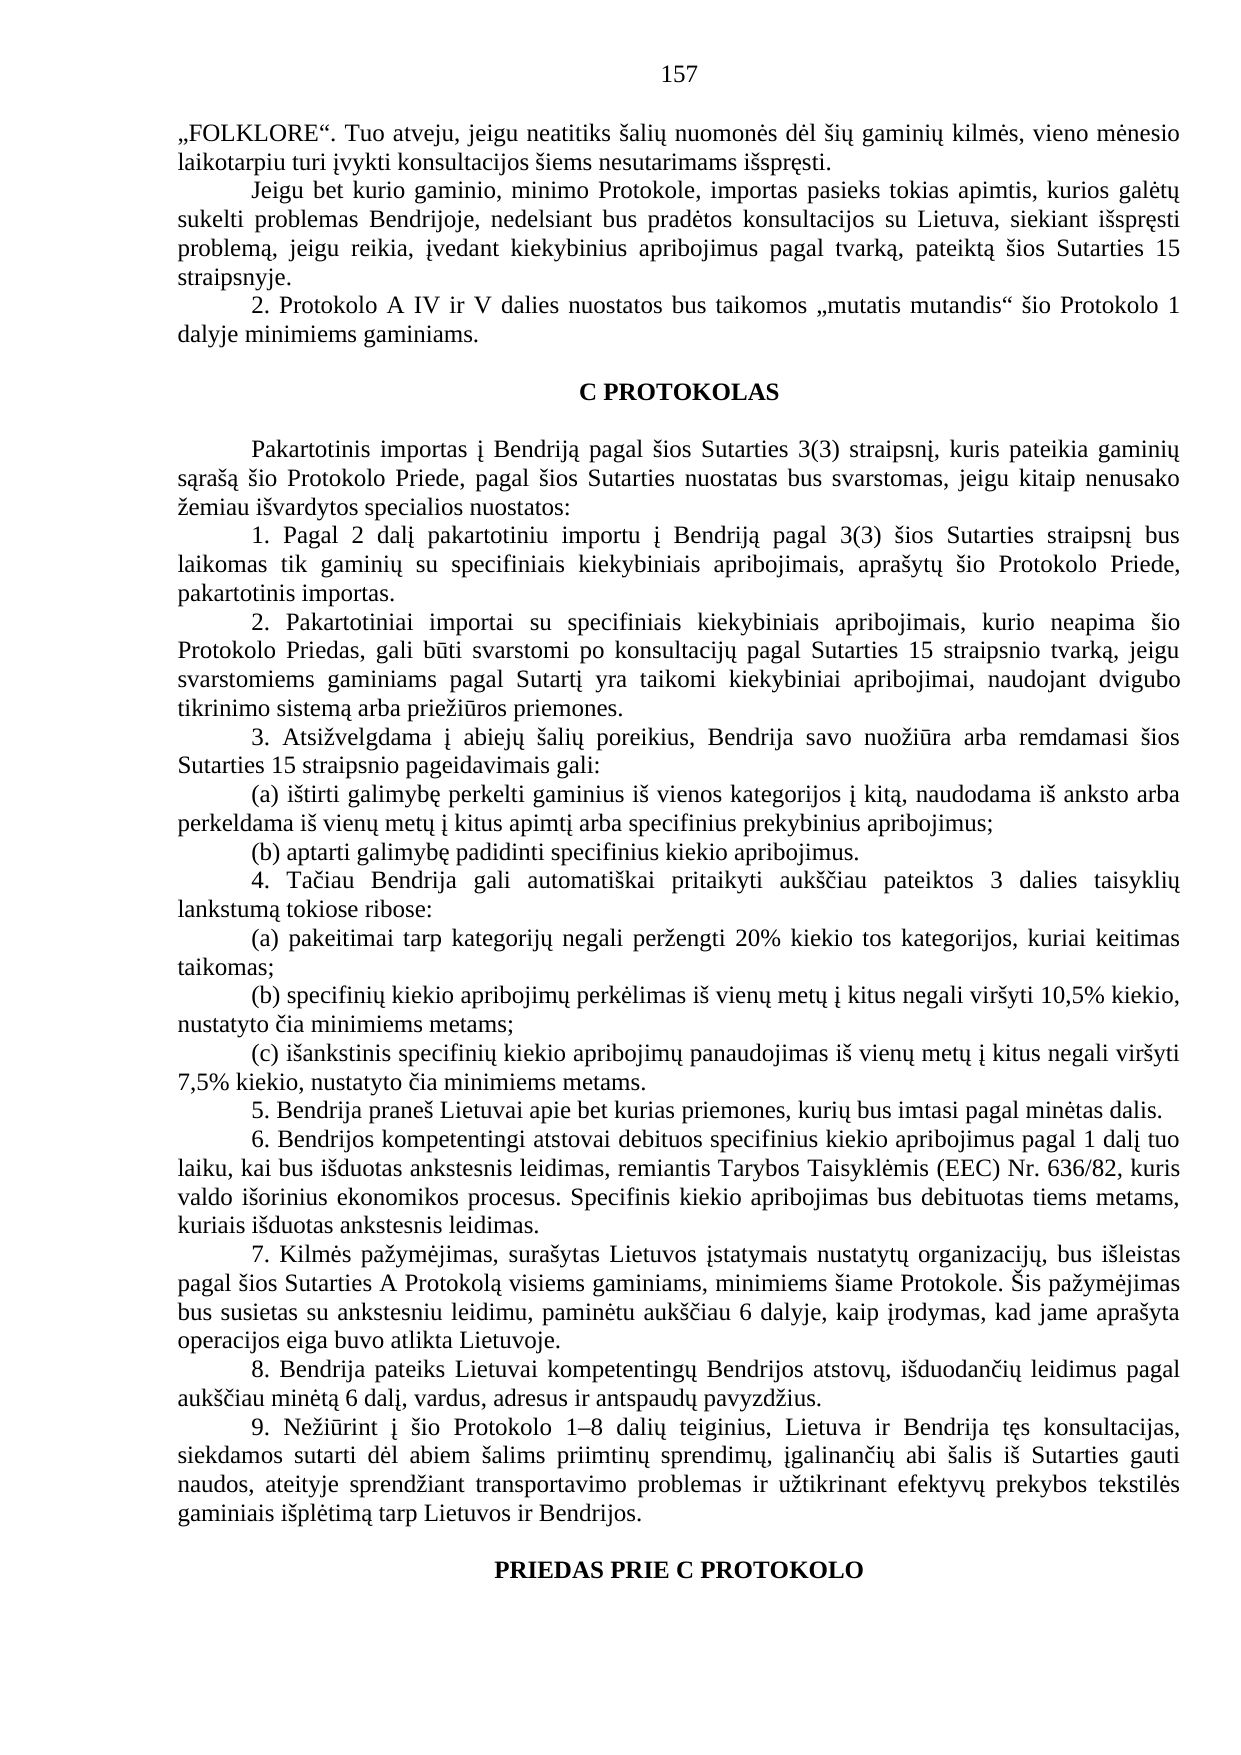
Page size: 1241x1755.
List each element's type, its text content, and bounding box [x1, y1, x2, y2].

text 4. Tačiau Bendrija gali automatiškai pritaikyti aukščiau pateiktos 3 dalies taisyklių lankstumą tokiose ribose: [177, 866, 1181, 923]
text (a) ištirti galimybę perkelti gaminius iš vienos kategorijos į kitą, naudodama iš anksto arba perkeldama iš vienų metų į kitus apimtį arba specifinius prekybinius apribojimus; [177, 779, 1181, 837]
text 2. Protokolo A IV ir V dalies nuostatos bus taikomos „mutatis mutandis“ šio Protokolo 1 dalyje minimiems gaminiams. [177, 291, 1181, 348]
text 3. Atsižvelgdama į abiejų šalių poreikius, Bendrija savo nuožiūra arba remdamasi šios Sutarties 15 straipsnio pageidavimais gali: [177, 722, 1181, 779]
text 5. Bendrija praneš Lietuvai apie bet kurias priemones, kurių bus imtasi pagal minėtas dalis. [177, 1096, 1181, 1124]
text Jeigu bet kurio gaminio, minimo Protokole, importas pasieks tokias apimtis, kurios galėtų sukelti problemas Bendrijoje, nedelsiant bus pradėtos konsultacijos su Lietuva, siekiant išspręsti problemą, jeigu reikia, įvedant kiekybinius apribojimus pagal tvarką, pateiktą šios Sutarties 15 straipsnyje. [177, 176, 1181, 291]
text „FOLKLORE“. Tuo atveju, jeigu neatitiks šalių nuomonės dėl šių gaminių kilmės, vieno mėnesio laikotarpiu turi įvykti konsultacijos šiems nesutarimams išspręsti. [177, 118, 1181, 176]
text (a) pakeitimai tarp kategorijų negali peržengti 20% kiekio tos kategorijos, kuriai keitimas taikomas; [177, 923, 1181, 981]
text 8. Bendrija pateiks Lietuvai kompetentingų Bendrijos atstovų, išduodančių leidimus pagal aukščiau minėtą 6 dalį, vardus, adresus ir antspaudų pavyzdžius. [177, 1354, 1181, 1412]
text (c) išankstinis specifinių kiekio apribojimų panaudojimas iš vienų metų į kitus negali viršyti 7,5% kiekio, nustatyto čia minimiems metams. [177, 1038, 1181, 1096]
text C PROTOKOLAS [177, 377, 1181, 406]
text 9. Nežiūrint į šio Protokolo 1–8 dalių teiginius, Lietuva ir Bendrija tęs konsultacijas, siekdamos sutarti dėl abiem šalims priimtinų sprendimų, įgalinančių abi šalis iš Sutarties gauti naudos, ateityje sprendžiant transportavimo problemas ir užtikrinant efektyvų prekybos tekstilės gaminiais išplėtimą tarp Lietuvos ir Bendrijos. [177, 1412, 1181, 1527]
text (b) aptarti galimybę padidinti specifinius kiekio apribojimus. [177, 837, 1181, 866]
text PRIEDAS PRIE C PROTOKOLO [177, 1556, 1181, 1584]
text 2. Pakartotiniai importai su specifiniais kiekybiniais apribojimais, kurio neapima šio Protokolo Priedas, gali būti svarstomi po konsultacijų pagal Sutarties 15 straipsnio tvarką, jeigu svarstomiems gaminiams pagal Sutartį yra taikomi kiekybiniai apribojimai, naudojant dvigubo tikrinimo sistemą arba priežiūros priemones. [177, 607, 1181, 722]
text (b) specifinių kiekio apribojimų perkėlimas iš vienų metų į kitus negali viršyti 10,5% kiekio, nustatyto čia minimiems metams; [177, 981, 1181, 1038]
text 1. Pagal 2 dalį pakartotiniu importu į Bendriją pagal 3(3) šios Sutarties straipsnį bus laikomas tik gaminių su specifiniais kiekybiniais apribojimais, aprašytų šio Protokolo Priede, pakartotinis importas. [177, 521, 1181, 607]
text Pakartotinis importas į Bendriją pagal šios Sutarties 3(3) straipsnį, kuris pateikia gaminių sąrašą šio Protokolo Priede, pagal šios Sutarties nuostatas bus svarstomas, jeigu kitaip nenusako žemiau išvardytos specialios nuostatos: [177, 434, 1181, 521]
text 6. Bendrijos kompetentingi atstovai debituos specifinius kiekio apribojimus pagal 1 dalį tuo laiku, kai bus išduotas ankstesnis leidimas, remiantis Tarybos Taisyklėmis (EEC) Nr. 636/82, kuris valdo išorinius ekonomikos procesus. Specifinis kiekio apribojimas bus debituotas tiems metams, kuriais išduotas ankstesnis leidimas. [177, 1124, 1181, 1239]
text 7. Kilmės pažymėjimas, surašytas Lietuvos įstatymais nustatytų organizacijų, bus išleistas pagal šios Sutarties A Protokolą visiems gaminiams, minimiems šiame Protokole. Šis pažymėjimas bus susietas su ankstesniu leidimu, paminėtu aukščiau 6 dalyje, kaip įrodymas, kad jame aprašyta operacijos eiga buvo atlikta Lietuvoje. [177, 1239, 1181, 1354]
